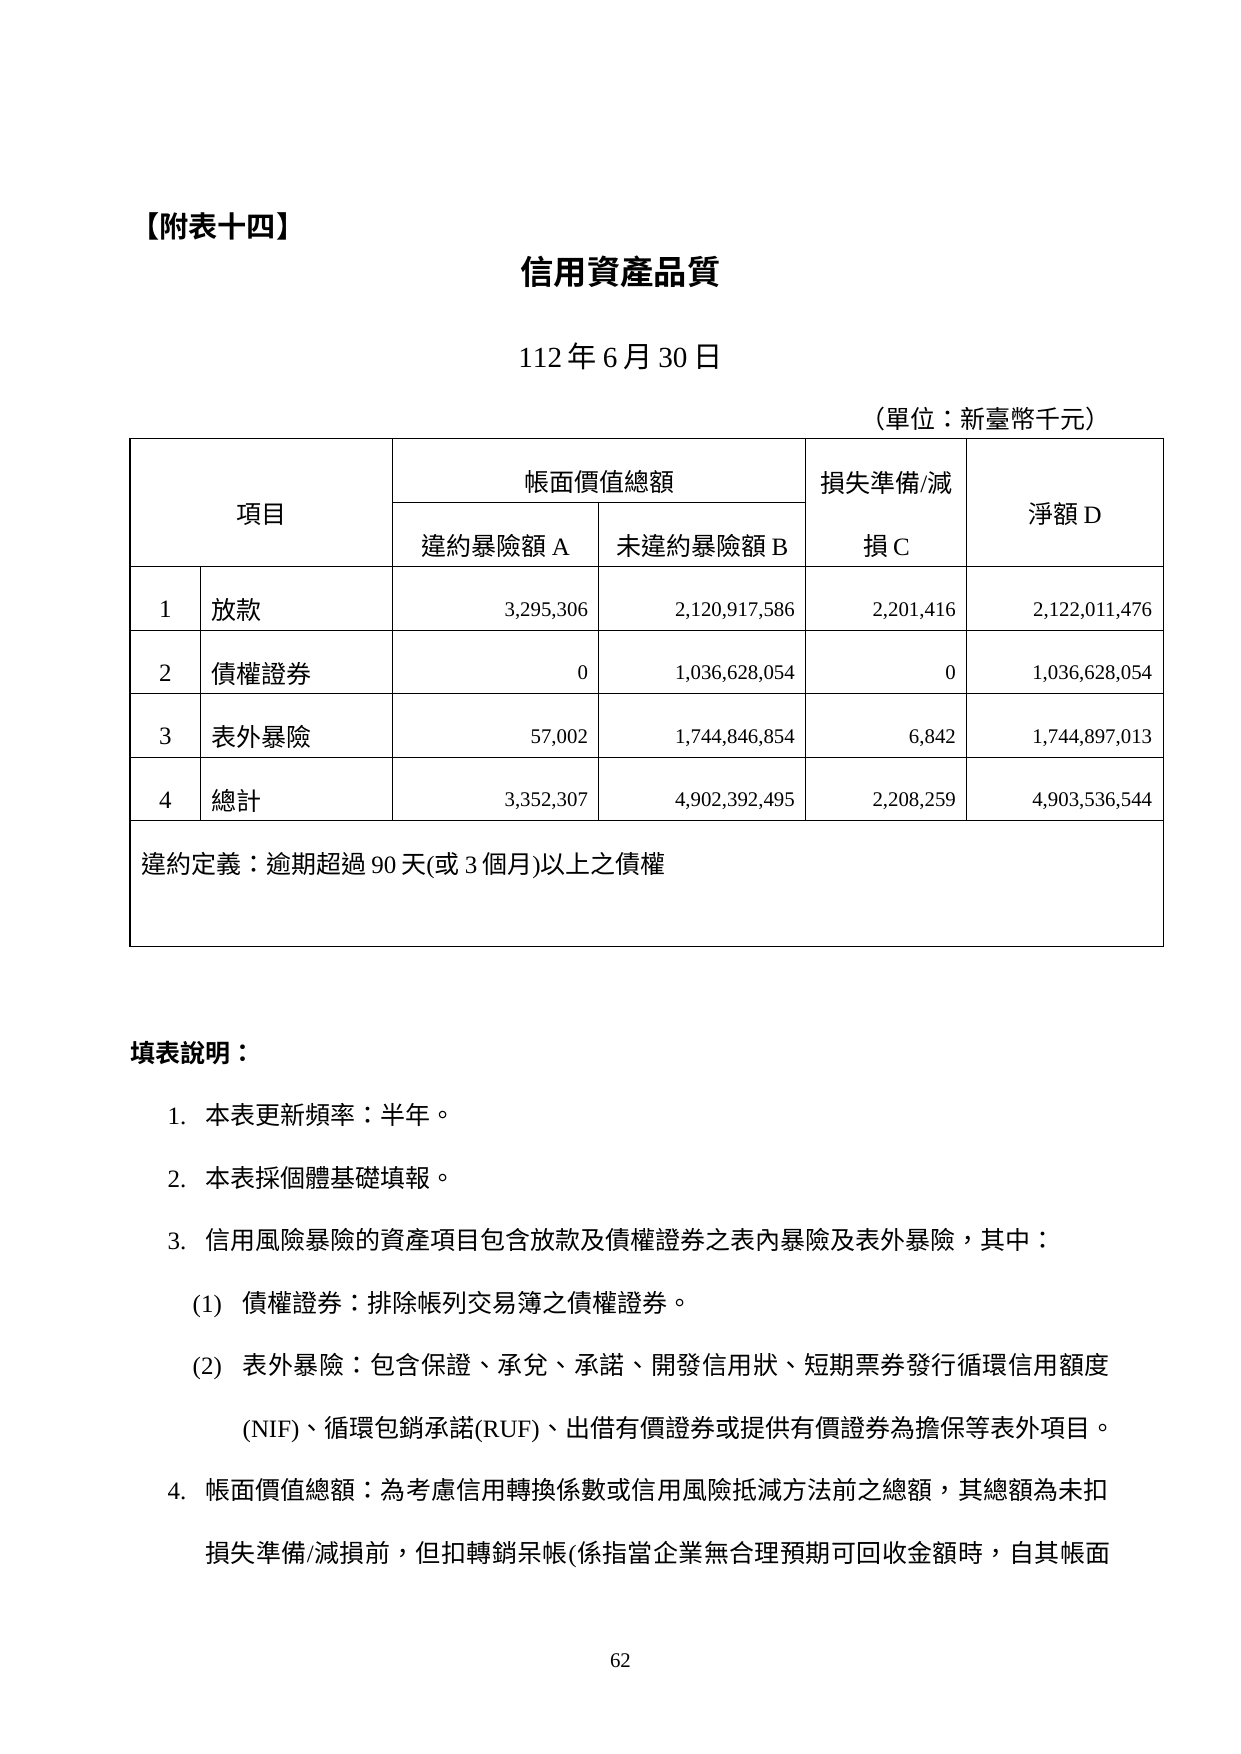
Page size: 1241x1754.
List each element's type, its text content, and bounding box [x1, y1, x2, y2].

table_header 項目 [131, 439, 392, 566]
table_cell 2 [131, 631, 200, 693]
table_cell 違約定義：逾期超過90天(或3個月)以上之債權 [131, 821, 1163, 946]
table_cell 4 [131, 758, 200, 820]
table_cell 0 [393, 631, 598, 693]
table_cell 3,352,307 [393, 758, 598, 820]
table_cell 4,902,392,495 [599, 758, 805, 820]
table_cell 6,842 [806, 694, 966, 757]
table_cell 未違約暴險額B [599, 503, 805, 566]
table_header 淨額D [967, 439, 1163, 566]
table_cell 0 [806, 631, 966, 693]
table_header 帳面價值總額 [393, 439, 805, 502]
table_cell 債權證券 [201, 631, 392, 693]
table_cell 1,744,897,013 [967, 694, 1163, 757]
list 本表更新頻率：半年。 [167, 1072, 1110, 1135]
table_cell 表外暴險 [201, 694, 392, 757]
table_cell 4,903,536,544 [967, 758, 1163, 820]
table_cell 3 [131, 694, 200, 757]
list 債權證券：排除帳列交易簿之債權證券。 [192, 1260, 1110, 1322]
table_cell 1,036,628,054 [599, 631, 805, 693]
table_cell 1,036,628,054 [967, 631, 1163, 693]
table_cell 放款 [201, 567, 392, 629]
table_cell 2,120,917,586 [599, 567, 805, 629]
list 本表採個體基礎填報。 [167, 1135, 1110, 1197]
table_header 損失準備/減損C [806, 439, 966, 566]
table_cell 1,744,846,854 [599, 694, 805, 757]
table_cell 2,122,011,476 [967, 567, 1163, 629]
list 帳面價值總額：為考慮信用轉換係數或信用風險抵減方法前之總額，其總額為未扣損失準備/減損前，但扣轉銷呆帳(係指當企業無合理預期可回收金額時，自其帳面 [167, 1447, 1110, 1572]
table_cell 3,295,306 [393, 567, 598, 629]
table_cell 2,208,259 [806, 758, 966, 820]
table_cell 總計 [201, 758, 392, 820]
table_cell 57,002 [393, 694, 598, 757]
text 信用資產品質 [130, 246, 1110, 294]
table_cell 違約暴險額A [393, 503, 598, 566]
list 表外暴險：包含保證、承兌、承諾、開發信用狀、短期票券發行循環信用額度(NIF)、循環包銷承諾(RUF)、出借有價證券或提供有價證券為擔保等表外項目。 [192, 1322, 1110, 1447]
subtitle 【附表十四】信用資產品質 [130, 183, 1110, 246]
text 填表說明： [130, 1010, 1110, 1072]
text （單位：新臺幣千元） [130, 376, 1110, 438]
list 信用風險暴險的資產項目包含放款及債權證券之表內暴險及表外暴險，其中： [167, 1197, 1110, 1260]
text 112年6月30日 [130, 313, 1110, 376]
table_cell 1 [131, 567, 200, 629]
table_cell 2,201,416 [806, 567, 966, 629]
